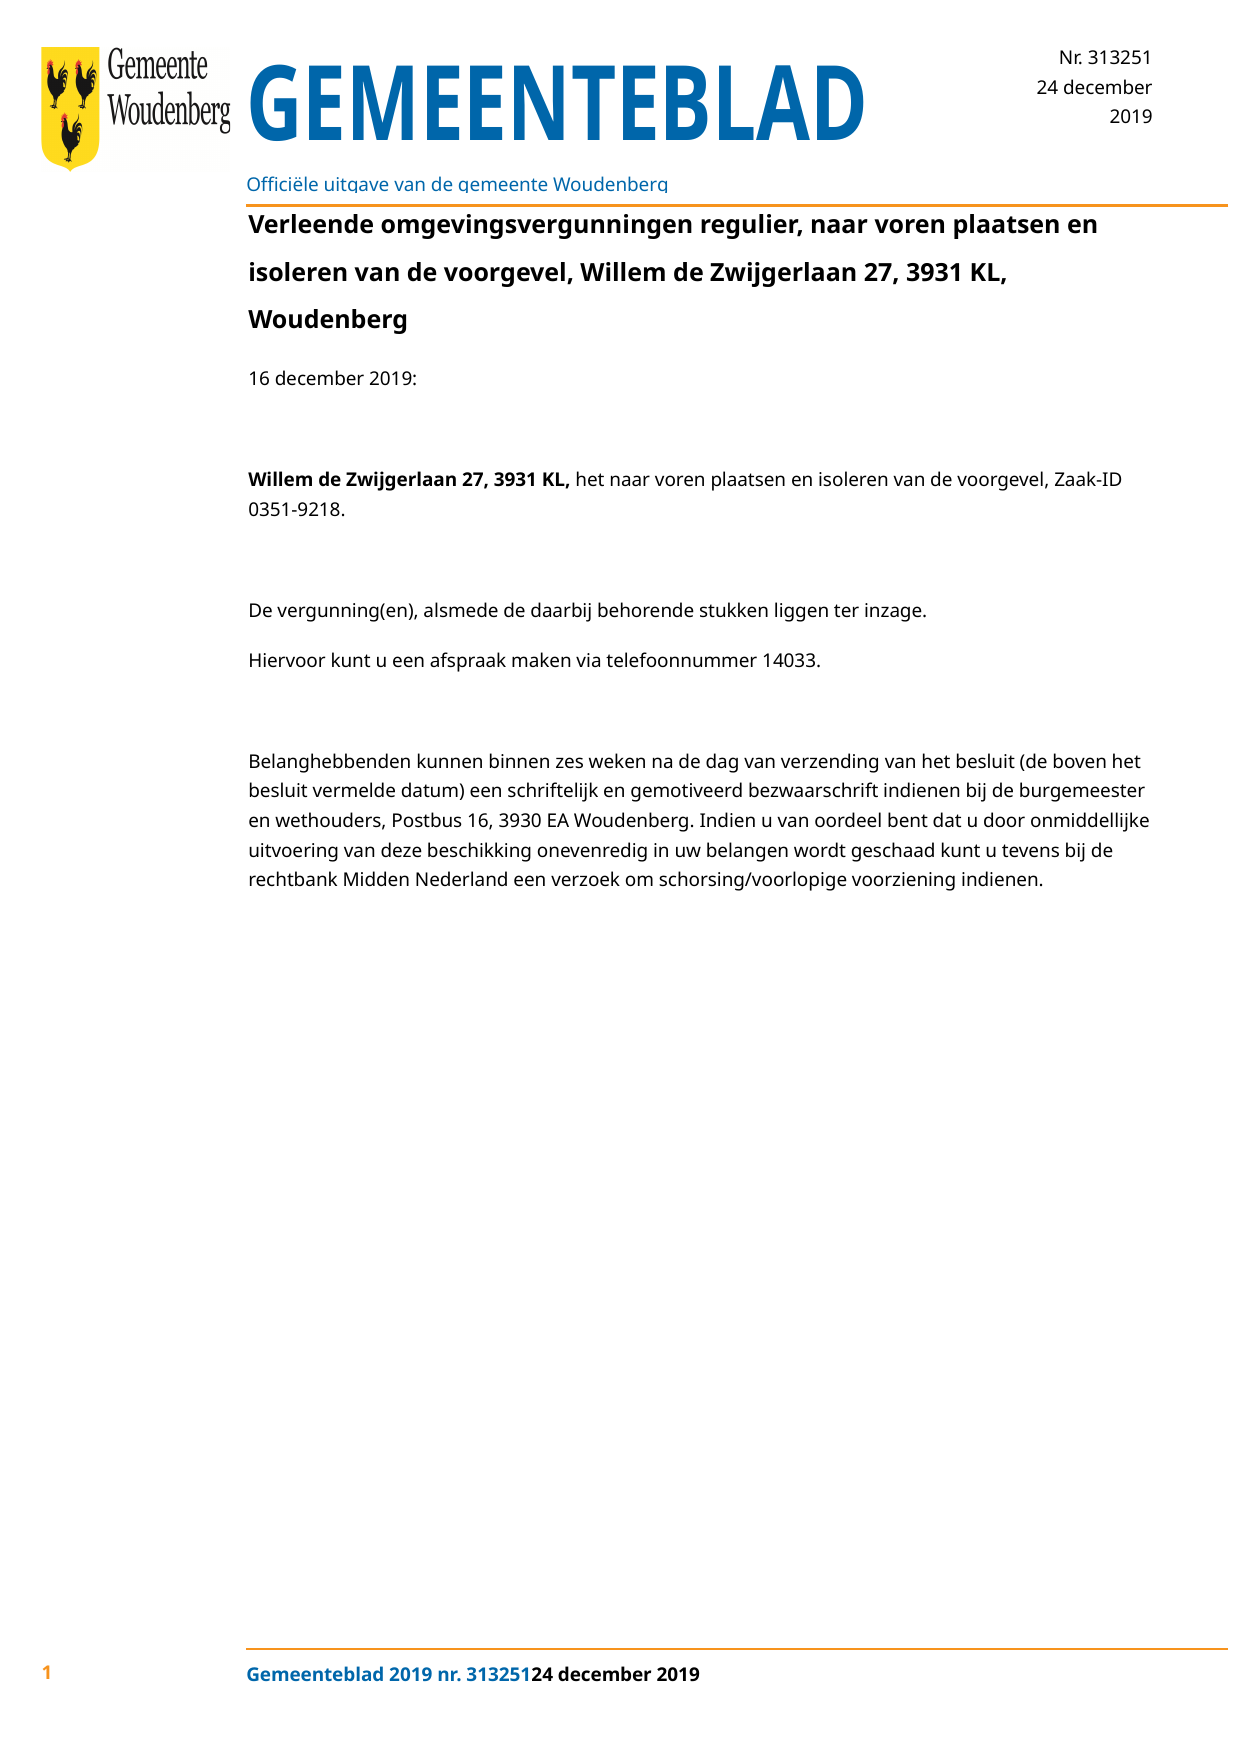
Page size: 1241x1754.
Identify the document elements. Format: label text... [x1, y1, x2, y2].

picture [41, 47, 231, 172]
text De vergunning(en), alsmede de daarbij behorende stukken liggen ter inzage. [248, 597, 1152, 622]
text Belanghebbenden kunnen binnen zes weken na de dag van verzending van het besluit (de boven het besluit vermelde datum) een schriftelijk en gemotiveerd bezwaarschrift indienen bij de burgemeester en wethouders, Postbus 16, 3930 EA Woudenberg. Indien u van oordeel bent dat u door onmiddellijke uitvoering van deze beschikking onevenredig in uw belangen wordt geschaad kunt u tevens bij de rechtbank Midden Nederland een verzoek om schorsing/voorlopige voorziening indienen. [248, 748, 1152, 892]
text Hiervoor kunt u een afspraak maken via telefoonnummer 14033. [248, 647, 1152, 673]
text Verleende omgevingsvergunningen regulier, naar voren plaatsen en isoleren van de voorgevel, Willem de Zwijgerlaan 27, 3931 KL, Woudenberg [248, 207, 1152, 336]
text Willem de Zwijgerlaan 27, 3931 KL, het naar voren plaatsen en isoleren van de voorgevel, Zaak-ID 0351-9218. [248, 466, 1152, 522]
text 16 december 2019: [248, 366, 1152, 391]
